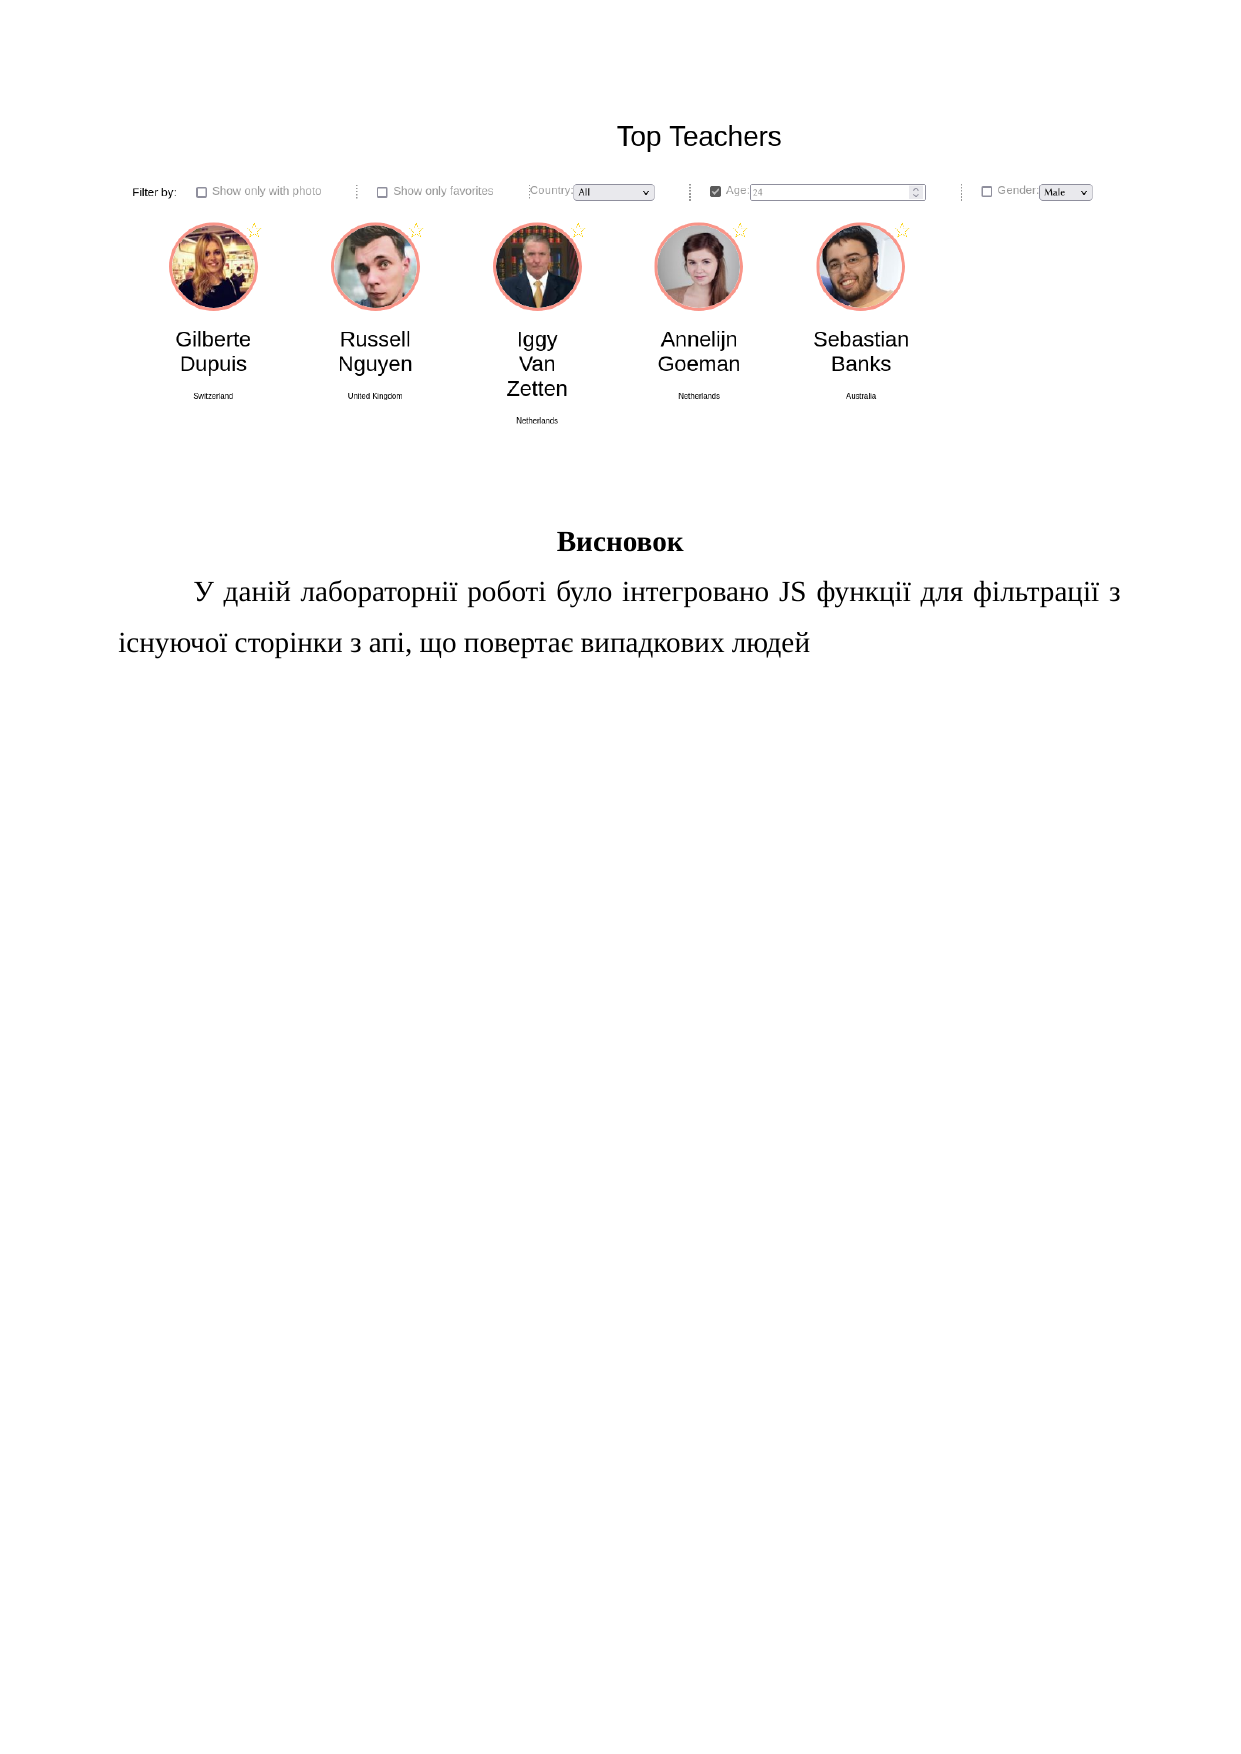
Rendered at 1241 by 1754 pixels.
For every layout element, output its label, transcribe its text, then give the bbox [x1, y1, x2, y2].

text У даній лабораторнії роботі було інтегровано JS функції для фільтрації з існуючої сторінки з апі, що повертає випадкових людей [118, 574, 1122, 658]
picture [118, 118, 1123, 457]
text Висновок [118, 524, 1122, 558]
